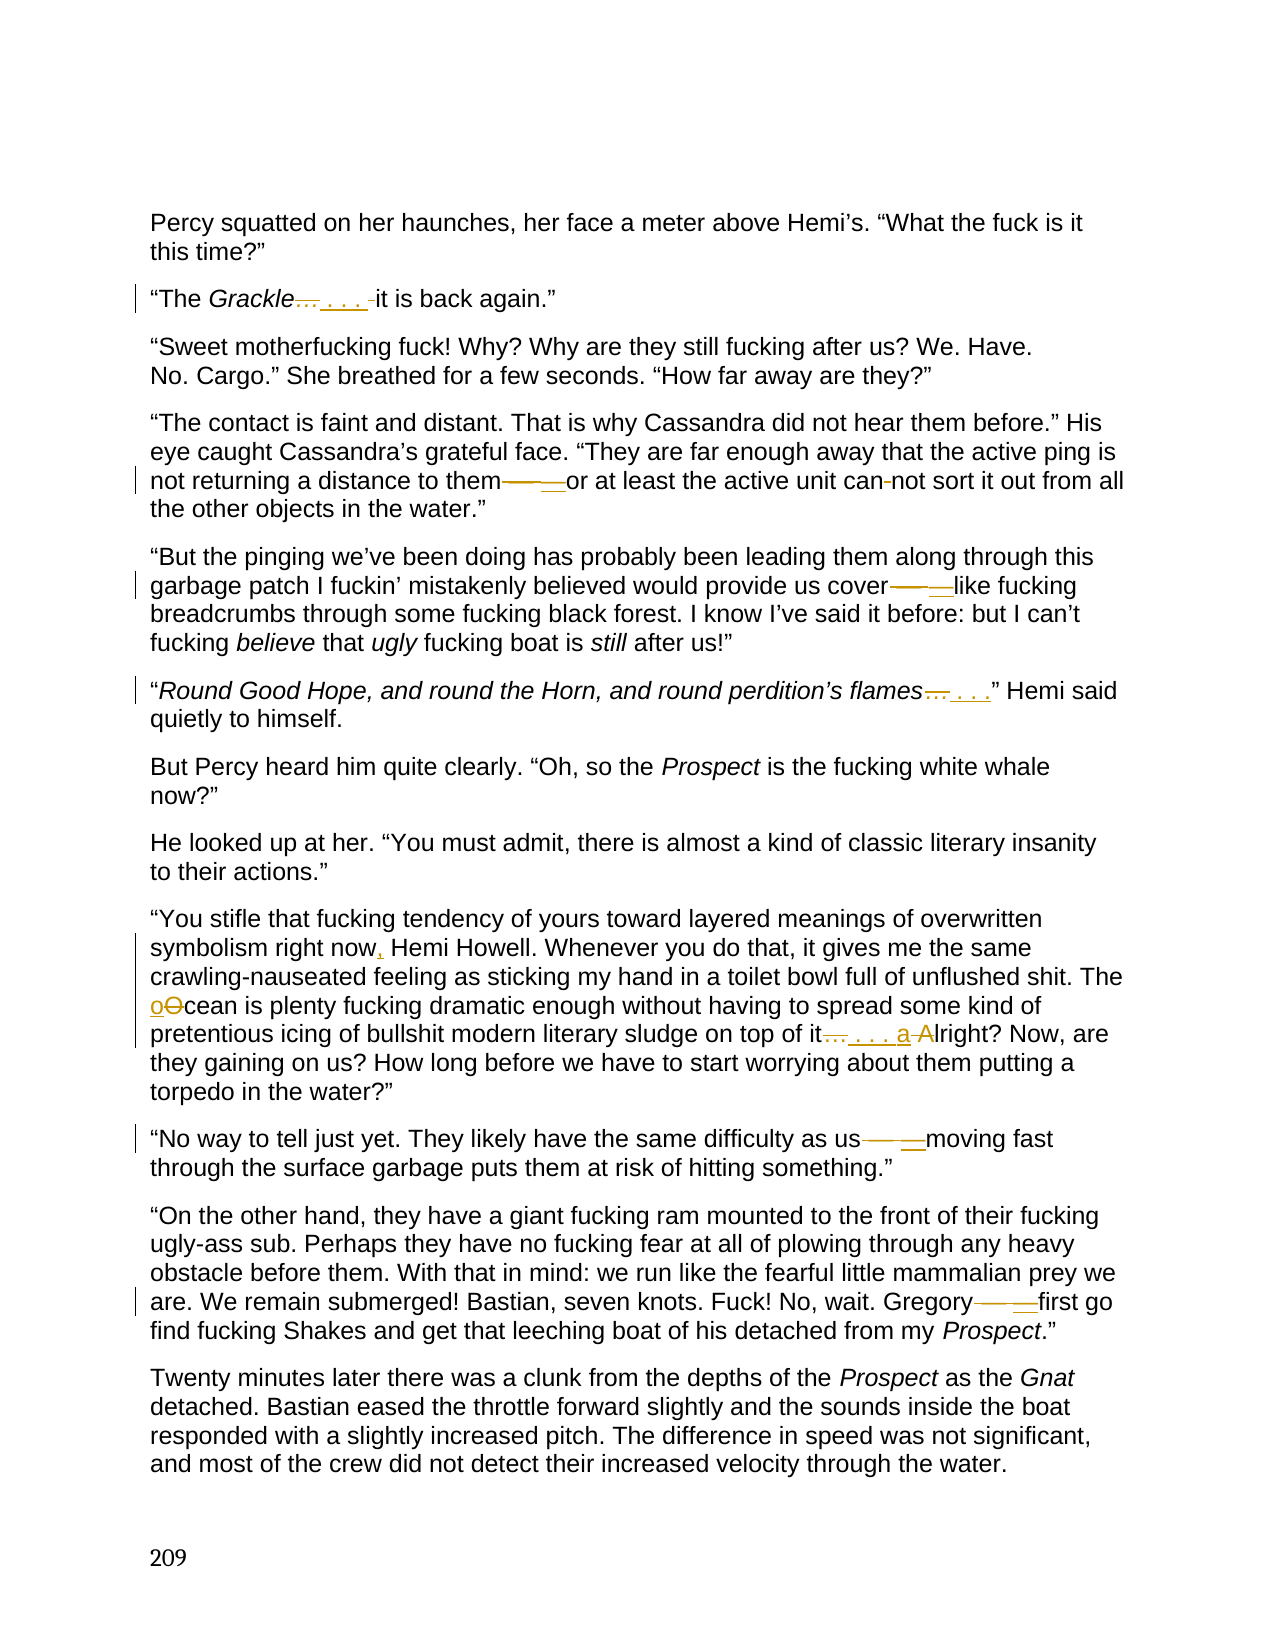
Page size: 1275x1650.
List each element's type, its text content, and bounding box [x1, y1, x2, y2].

text “On the other hand, they have a giant fucking ram mounted to the front of their fucking ugly-ass sub. Perhaps they have no fucking fear at all of plowing through any heavy obstacle before them. With that in mind: we run like the fearful little mammalian prey we are. We remain submerged! Bastian, seven knots. Fuck! No, wait. Gregory—first go find fucking Shakes and get that leeching boat of his detached from my Prospect.” [150, 1201, 1125, 1344]
text “Round Good Hope, and round the Horn, and round perdition’s flames . . .” Hemi said quietly to himself. [150, 676, 1125, 733]
text “The contact is faint and distant. That is why Cassandra did not hear them before.” His eye caught Cassandra’s grateful face. “They are far enough away that the active ping is not returning a distance to them—or at least the active unit cannot sort it out from all the other objects in the water.” [150, 408, 1125, 523]
text Twenty minutes later there was a clunk from the depths of the Prospect as the Gnat detached. Bastian eased the throttle forward slightly and the sounds inside the boat responded with a slightly increased pitch. The difference in speed was not significant, and most of the crew did not detect their increased velocity through the water. [150, 1363, 1125, 1478]
text Percy squatted on her haunches, her face a meter above Hemi’s. “What the fuck is it this time?” [150, 208, 1125, 266]
text “But the pinging we’ve been doing has probably been leading them along through this garbage patch I fuckin’ mistakenly believed would provide us cover—like fucking breadcrumbs through some fucking black forest. I know I’ve said it before: but I can’t fucking believe that ugly fucking boat is still after us!” [150, 542, 1125, 657]
text “You stifle that fucking tendency of yours toward layered meanings of overwritten symbolism right now, Hemi Howell. Whenever you do that, it gives me the same crawling-nauseated feeling as sticking my hand in a toilet bowl full of unflushed shit. The ocean is plenty fucking dramatic enough without having to spread some kind of pretentious icing of bullshit modern literary sludge on top of it . . . alright? Now, are they gaining on us? How long before we have to start worrying about them putting a torpedo in the water?” [150, 904, 1125, 1106]
text But Percy heard him quite clearly. “Oh, so the Prospect is the fucking white whale now?” [150, 752, 1125, 809]
text “The Grackle . . . it is back again.” [150, 284, 1125, 313]
text “Sweet motherfucking fuck! Why? Why are they still fucking after us? We. Have. No. Cargo.” She breathed for a few seconds. “How far away are they?” [150, 332, 1125, 389]
text He looked up at her. “You must admit, there is almost a kind of classic literary insanity to their actions.” [150, 828, 1125, 886]
text “No way to tell just yet. They likely have the same difficulty as us—moving fast through the surface garbage puts them at risk of hitting something.” [150, 1124, 1125, 1182]
